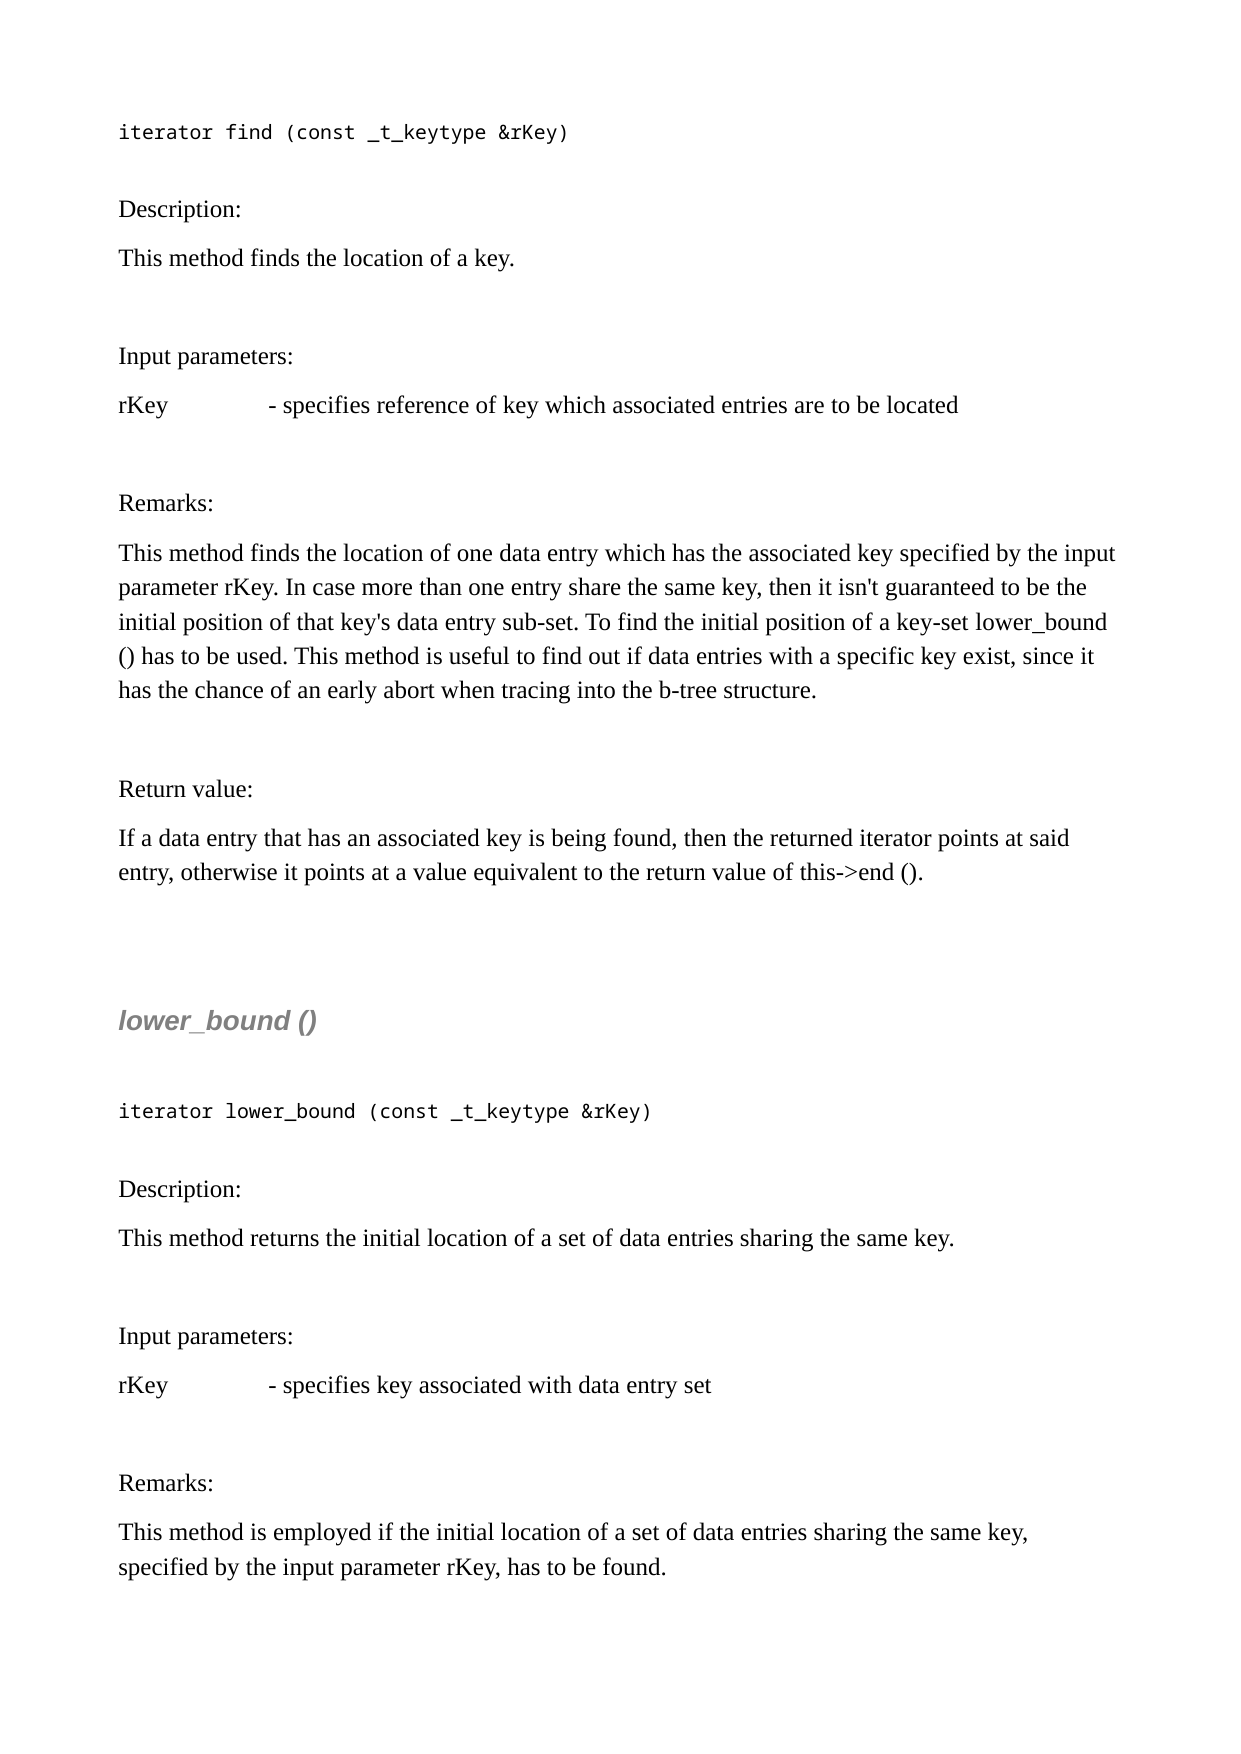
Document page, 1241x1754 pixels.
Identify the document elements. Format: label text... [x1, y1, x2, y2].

subtitle lower_bound () [118, 1004, 1122, 1036]
text Return value: [118, 774, 1122, 802]
text If a data entry that has an associated key is being found, then the returned iterator points at said entry, otherwise it points at a value equivalent to the return value of this->end (). [118, 823, 1122, 886]
text This method finds the location of a key. [118, 243, 1122, 272]
text iterator find (const _t_keytype &rKey) [118, 118, 1122, 145]
text Description: [118, 194, 1122, 223]
text iterator lower_bound (const _t_keytype &rKey) [118, 1098, 1122, 1125]
text rKey - specifies reference of key which associated entries are to be located [118, 390, 1122, 419]
text Description: [118, 1174, 1122, 1203]
text This method is employed if the initial location of a set of data entries sharing the same key, specified by the input parameter rKey, has to be found. [118, 1517, 1122, 1581]
text rKey - specifies key associated with data entry set [118, 1370, 1122, 1399]
text Remarks: [118, 488, 1122, 517]
text This method finds the location of one data entry which has the associated key specified by the input parameter rKey. In case more than one entry share the same key, then it isn't guaranteed to be the initial position of that key's data entry sub-set. To find the initial position of a key-set lower_bound () has to be used. This method is useful to find out if data entries with a specific key exist, since it has the chance of an early abort when tracing into the b-tree structure. [118, 538, 1122, 704]
text This method returns the initial location of a set of data entries sharing the same key. [118, 1223, 1122, 1252]
text Input parameters: [118, 1321, 1122, 1350]
text Input parameters: [118, 341, 1122, 370]
text Remarks: [118, 1468, 1122, 1497]
